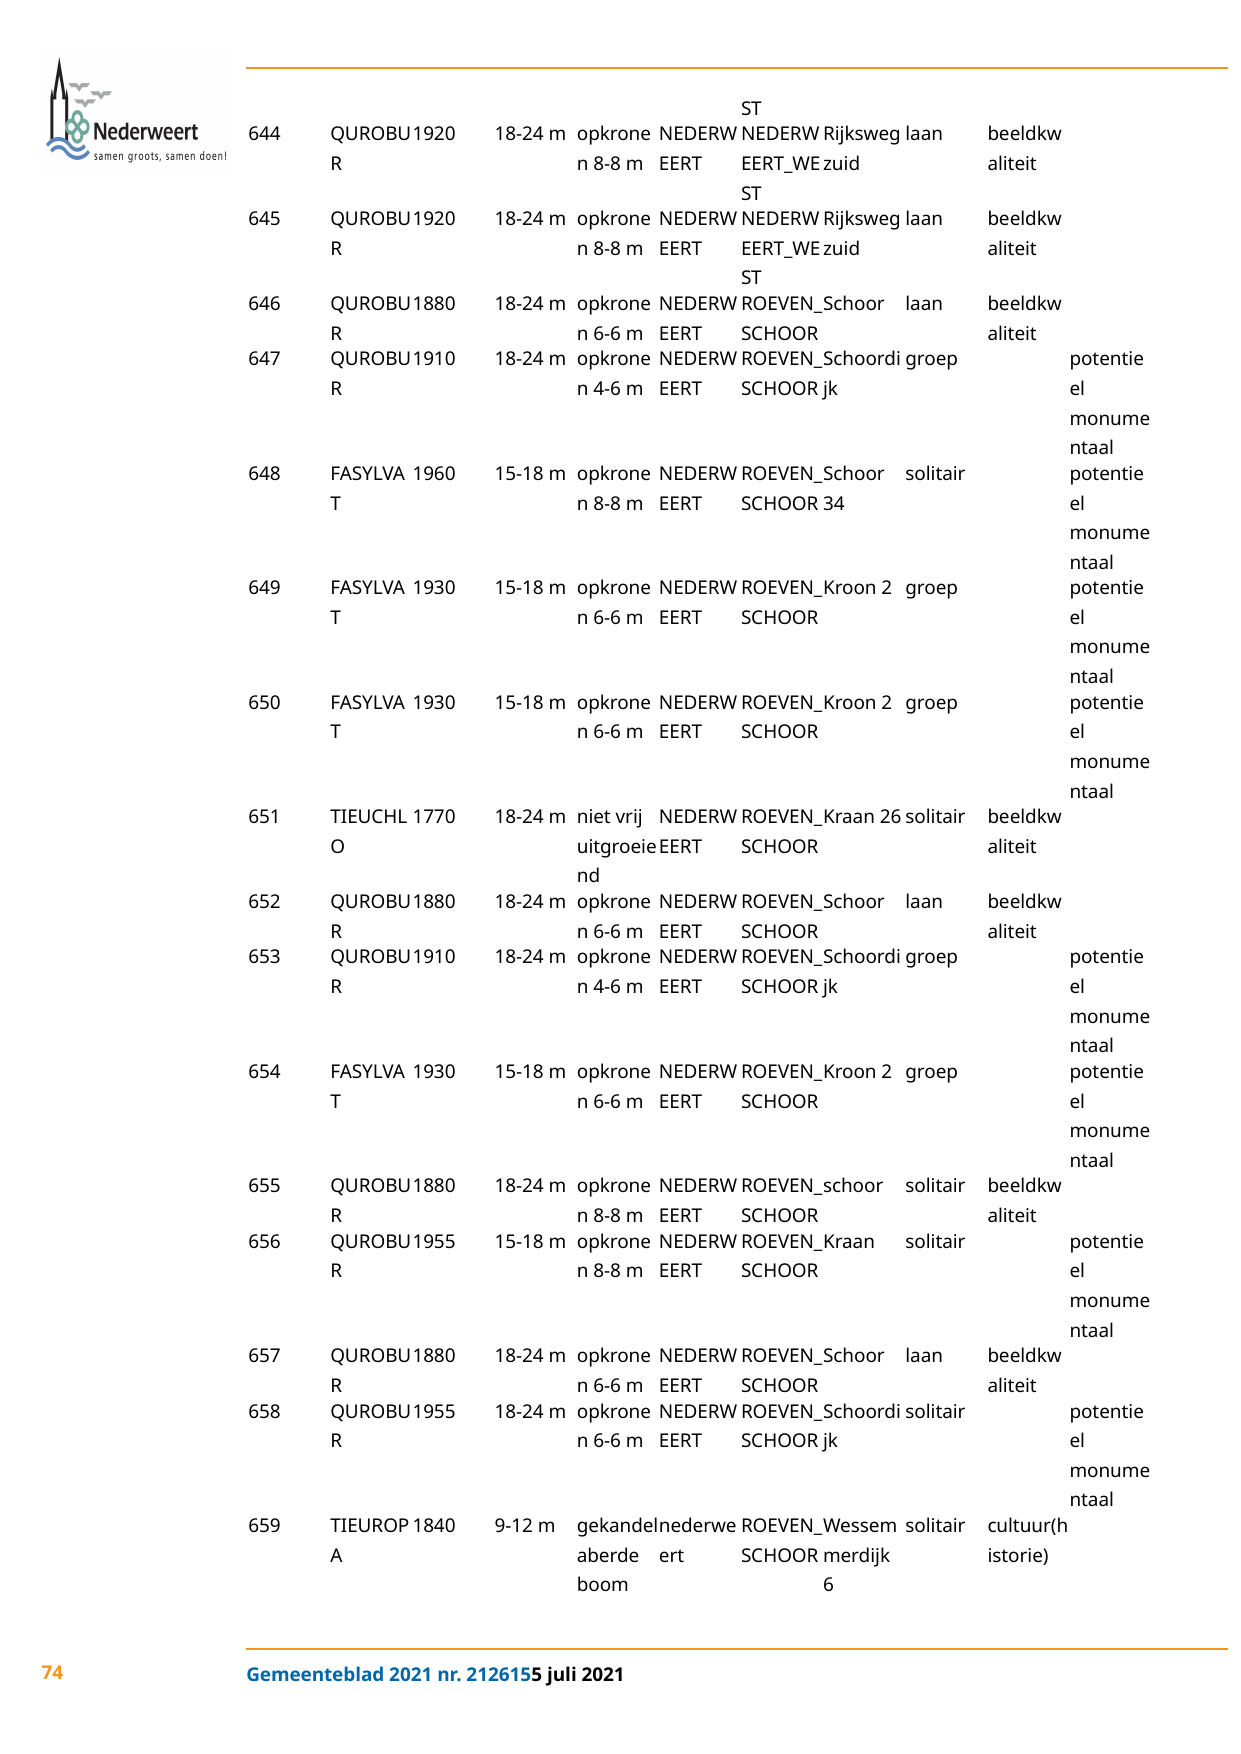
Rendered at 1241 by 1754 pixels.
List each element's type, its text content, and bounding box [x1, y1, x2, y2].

table_cell ROEVEN_SCHOOR [741, 1228, 823, 1342]
table_cell NEDERWEERT [659, 689, 741, 803]
table_cell 18-24 m [494, 205, 577, 290]
table_cell ROEVEN_SCHOOR [741, 944, 823, 1058]
table_cell ROEVEN_SCHOOR [741, 1343, 823, 1398]
table_cell 18-24 m [494, 889, 577, 944]
table_cell 658 [248, 1398, 330, 1512]
table_cell 18-24 m [494, 290, 577, 346]
table_cell 1920 [412, 205, 494, 290]
table_cell opkronen 6-6 m [577, 290, 659, 346]
table_cell 18-24 m [494, 121, 577, 205]
table_cell NEDERWEERT [659, 1058, 741, 1173]
table_cell QUROBUR [330, 889, 412, 944]
table_cell opkronen 8-8 m [577, 460, 659, 574]
table_cell [494, 95, 577, 121]
table_cell laan [905, 121, 987, 205]
table_cell NEDERWEERT_WEST [741, 205, 823, 290]
table_cell [1069, 1512, 1152, 1597]
table_cell potentieel monumentaal [1069, 689, 1152, 803]
table_cell Schoor [823, 290, 905, 346]
table_cell NEDERWEERT [659, 205, 741, 290]
table_cell 655 [248, 1173, 330, 1228]
table_cell 1770 [412, 804, 494, 888]
table_cell FASYLVAT [330, 689, 412, 803]
table_cell 1880 [412, 1173, 494, 1228]
table_cell Schoordijk [823, 346, 905, 460]
table_cell beeldkwaliteit [987, 889, 1069, 944]
table_cell solitair [905, 1512, 987, 1597]
table_cell [987, 689, 1069, 803]
table_cell 652 [248, 889, 330, 944]
table_cell Rijksweg zuid [823, 205, 905, 290]
table_cell Kroon 2 [823, 1058, 905, 1173]
table_cell beeldkwaliteit [987, 804, 1069, 888]
table_cell [412, 95, 494, 121]
table_cell groep [905, 346, 987, 460]
table_cell [1069, 121, 1152, 205]
table_cell ROEVEN_SCHOOR [741, 1058, 823, 1173]
table_cell NEDERWEERT [659, 889, 741, 944]
table_cell QUROBUR [330, 1173, 412, 1228]
table_cell QUROBUR [330, 346, 412, 460]
table_cell 1910 [412, 346, 494, 460]
table_cell Rijksweg zuid [823, 121, 905, 205]
table_cell QUROBUR [330, 290, 412, 346]
table_cell groep [905, 575, 987, 689]
table_cell opkronen 8-8 m [577, 1228, 659, 1342]
table_cell QUROBUR [330, 205, 412, 290]
table_cell NEDERWEERT [659, 1398, 741, 1512]
table_cell opkronen 8-8 m [577, 121, 659, 205]
table_cell [577, 95, 659, 121]
table_cell opkronen 6-6 m [577, 889, 659, 944]
table_cell ROEVEN_SCHOOR [741, 689, 823, 803]
table_cell [1069, 1173, 1152, 1228]
table_cell 648 [248, 460, 330, 574]
table_cell 649 [248, 575, 330, 689]
table_cell [987, 1228, 1069, 1342]
table_cell ROEVEN_SCHOOR [741, 346, 823, 460]
table_cell schoor [823, 1173, 905, 1228]
table_cell [987, 575, 1069, 689]
table_cell ROEVEN_SCHOOR [741, 460, 823, 574]
table_cell Schoordijk [823, 944, 905, 1058]
table_cell 18-24 m [494, 944, 577, 1058]
table_cell TIEUROPA [330, 1512, 412, 1597]
table_cell [1069, 205, 1152, 290]
table_cell solitair [905, 460, 987, 574]
table_cell cultuur(historie) [987, 1512, 1069, 1597]
table_cell potentieel monumentaal [1069, 1228, 1152, 1342]
table_cell 18-24 m [494, 346, 577, 460]
table_cell NEDERWEERT [659, 1343, 741, 1398]
table_cell laan [905, 205, 987, 290]
table_cell NEDERWEERT [659, 575, 741, 689]
table_cell [330, 95, 412, 121]
table_cell 1955 [412, 1398, 494, 1512]
table_cell 1910 [412, 944, 494, 1058]
table_cell potentieel monumentaal [1069, 460, 1152, 574]
table_cell NEDERWEERT [659, 1228, 741, 1342]
table_cell groep [905, 1058, 987, 1173]
table_cell FASYLVAT [330, 1058, 412, 1173]
table_cell 15-18 m [494, 575, 577, 689]
table_cell laan [905, 1343, 987, 1398]
table_cell opkronen 6-6 m [577, 1058, 659, 1173]
table_cell potentieel monumentaal [1069, 1398, 1152, 1512]
table_cell solitair [905, 1228, 987, 1342]
table_cell Kroon 2 [823, 575, 905, 689]
table_cell 18-24 m [494, 1173, 577, 1228]
table_cell beeldkwaliteit [987, 1173, 1069, 1228]
table_cell QUROBUR [330, 1398, 412, 1512]
table_cell potentieel monumentaal [1069, 1058, 1152, 1173]
table_cell ST [741, 95, 823, 121]
table_cell 9-12 m [494, 1512, 577, 1597]
table_cell Kraan [823, 1228, 905, 1342]
table_cell QUROBUR [330, 1343, 412, 1398]
table_cell [659, 95, 741, 121]
table_cell NEDERWEERT [659, 290, 741, 346]
table_cell Schoor [823, 1343, 905, 1398]
picture [41, 47, 231, 172]
table_cell [987, 346, 1069, 460]
table_cell 1960 [412, 460, 494, 574]
table_cell solitair [905, 1173, 987, 1228]
table_cell 18-24 m [494, 1343, 577, 1398]
table_cell 1955 [412, 1228, 494, 1342]
table_cell Schoor 34 [823, 460, 905, 574]
table_cell ROEVEN_SCHOOR [741, 1173, 823, 1228]
table_cell QUROBUR [330, 121, 412, 205]
table_cell [1069, 804, 1152, 888]
table_cell nederweert [659, 1512, 741, 1597]
table_cell 650 [248, 689, 330, 803]
table_cell solitair [905, 1398, 987, 1512]
table_cell 18-24 m [494, 1398, 577, 1512]
table_cell 1840 [412, 1512, 494, 1597]
table_cell 647 [248, 346, 330, 460]
table_cell QUROBUR [330, 944, 412, 1058]
table_cell 1880 [412, 1343, 494, 1398]
table_cell 645 [248, 205, 330, 290]
table_cell 1930 [412, 575, 494, 689]
table_cell Schoor [823, 889, 905, 944]
table_cell [1069, 95, 1152, 121]
table_cell opkronen 6-6 m [577, 575, 659, 689]
table_cell [1069, 1343, 1152, 1398]
table_cell 1880 [412, 889, 494, 944]
table_cell 646 [248, 290, 330, 346]
table_cell 1880 [412, 290, 494, 346]
table_cell NEDERWEERT [659, 944, 741, 1058]
table_cell niet vrij uitgroeiend [577, 804, 659, 888]
table_cell ROEVEN_SCHOOR [741, 575, 823, 689]
table_cell 659 [248, 1512, 330, 1597]
table_cell beeldkwaliteit [987, 1343, 1069, 1398]
table_cell TIEUCHLO [330, 804, 412, 888]
table_cell groep [905, 944, 987, 1058]
table_cell ROEVEN_SCHOOR [741, 1398, 823, 1512]
table_cell [987, 95, 1069, 121]
table_cell 15-18 m [494, 1228, 577, 1342]
table_cell [248, 95, 330, 121]
table_cell Wessemmerdijk 6 [823, 1512, 905, 1597]
table_cell NEDERWEERT_WEST [741, 121, 823, 205]
table_cell potentieel monumentaal [1069, 575, 1152, 689]
table_cell ROEVEN_SCHOOR [741, 290, 823, 346]
table_cell gekandelaberde boom [577, 1512, 659, 1597]
table_cell ROEVEN_SCHOOR [741, 1512, 823, 1597]
table_cell opkronen 6-6 m [577, 1343, 659, 1398]
table_cell Kroon 2 [823, 689, 905, 803]
table_cell 15-18 m [494, 460, 577, 574]
table_cell laan [905, 290, 987, 346]
table_cell [987, 1398, 1069, 1512]
table_cell opkronen 4-6 m [577, 346, 659, 460]
table_cell potentieel monumentaal [1069, 944, 1152, 1058]
table_cell opkronen 8-8 m [577, 1173, 659, 1228]
table_cell NEDERWEERT [659, 346, 741, 460]
table_cell ROEVEN_SCHOOR [741, 889, 823, 944]
table_cell opkronen 4-6 m [577, 944, 659, 1058]
table_cell NEDERWEERT [659, 1173, 741, 1228]
table_cell 657 [248, 1343, 330, 1398]
table_cell 1930 [412, 1058, 494, 1173]
table_cell 651 [248, 804, 330, 888]
table_cell NEDERWEERT [659, 121, 741, 205]
table_cell [987, 944, 1069, 1058]
table_cell beeldkwaliteit [987, 290, 1069, 346]
table_cell beeldkwaliteit [987, 205, 1069, 290]
table_cell NEDERWEERT [659, 460, 741, 574]
table_cell opkronen 6-6 m [577, 689, 659, 803]
table_cell 1930 [412, 689, 494, 803]
table_cell 1920 [412, 121, 494, 205]
table_cell NEDERWEERT [659, 804, 741, 888]
table_cell FASYLVAT [330, 575, 412, 689]
table_cell opkronen 8-8 m [577, 205, 659, 290]
table_cell 15-18 m [494, 1058, 577, 1173]
table_cell laan [905, 889, 987, 944]
table_cell FASYLVAT [330, 460, 412, 574]
table_cell opkronen 6-6 m [577, 1398, 659, 1512]
table_cell beeldkwaliteit [987, 121, 1069, 205]
table_cell Kraan 26 [823, 804, 905, 888]
table_cell 15-18 m [494, 689, 577, 803]
table_cell 644 [248, 121, 330, 205]
table_cell [987, 1058, 1069, 1173]
table_cell [1069, 889, 1152, 944]
table_cell [905, 95, 987, 121]
table_cell solitair [905, 804, 987, 888]
table_cell Schoordijk [823, 1398, 905, 1512]
table_cell potentieel monumentaal [1069, 346, 1152, 460]
table_cell QUROBUR [330, 1228, 412, 1342]
table_cell groep [905, 689, 987, 803]
table_cell [1069, 290, 1152, 346]
table_cell ROEVEN_SCHOOR [741, 804, 823, 888]
table_cell [987, 460, 1069, 574]
table_cell 656 [248, 1228, 330, 1342]
table_cell [823, 95, 905, 121]
table_cell 18-24 m [494, 804, 577, 888]
table_cell 654 [248, 1058, 330, 1173]
table_cell 653 [248, 944, 330, 1058]
